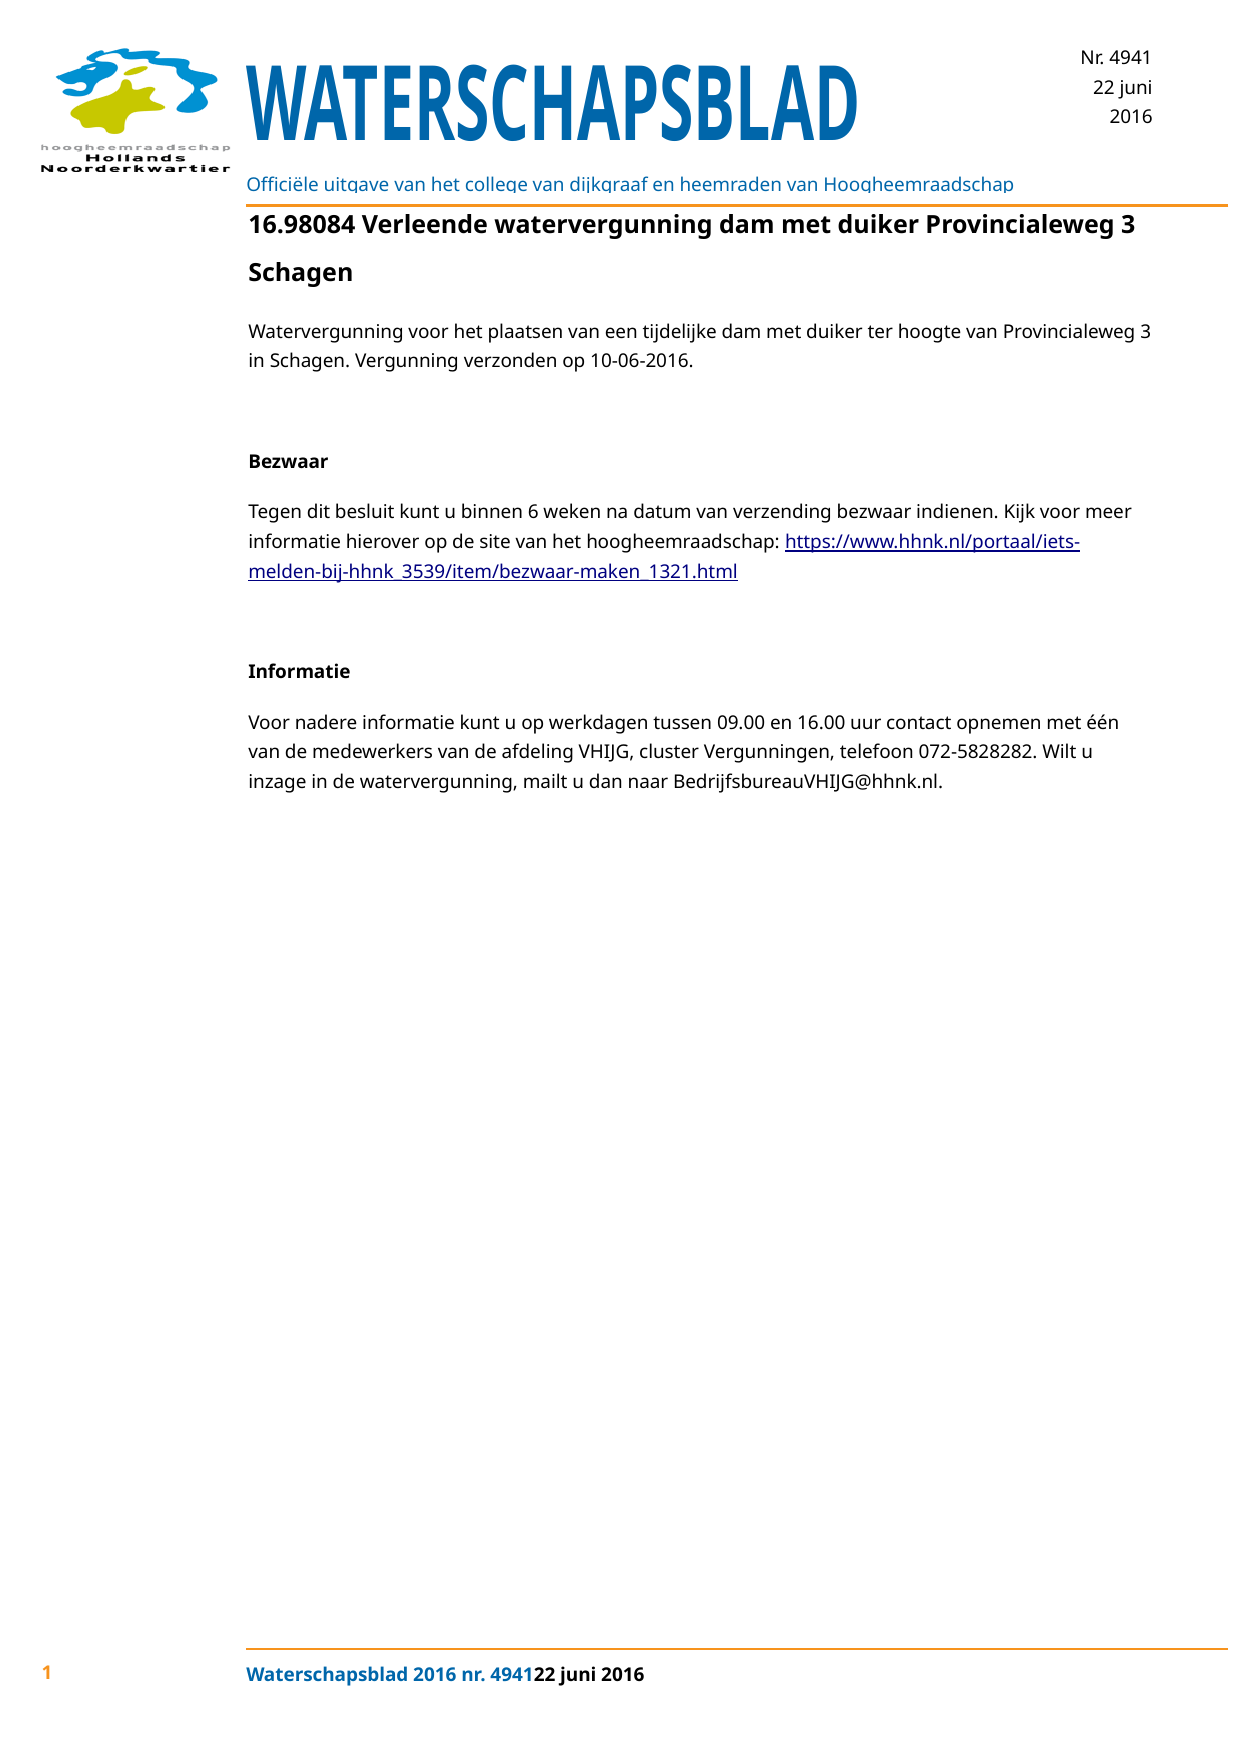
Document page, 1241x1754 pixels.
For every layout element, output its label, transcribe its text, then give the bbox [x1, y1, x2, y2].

picture [41, 47, 231, 172]
text Tegen dit besluit kunt u binnen 6 weken na datum van verzending bezwaar indienen. Kijk voor meer informatie hierover op de site van het hoogheemraadschap: https://www.hhnk.nl/portaal/iets-melden-bij-hhnk_3539/item/bezwaar-maken_1321.html [248, 499, 1152, 584]
text Informatie [248, 659, 1152, 684]
text Watervergunning voor het plaatsen van een tijdelijke dam met duiker ter hoogte van Provincialeweg 3 in Schagen. Vergunning verzonden op 10-06-2016. [248, 318, 1152, 373]
text Voor nadere informatie kunt u op werkdagen tussen 09.00 en 16.00 uur contact opnemen met één van de medewerkers van de afdeling VHIJG, cluster Vergunningen, telefoon 072-5828282. Wilt u inzage in de watervergunning, mailt u dan naar BedrijfsbureauVHIJG@hhnk.nl. [248, 709, 1152, 794]
text Bezwaar [248, 448, 1152, 474]
text 16.98084 Verleende watervergunning dam met duiker Provincialeweg 3 Schagen [248, 207, 1152, 288]
